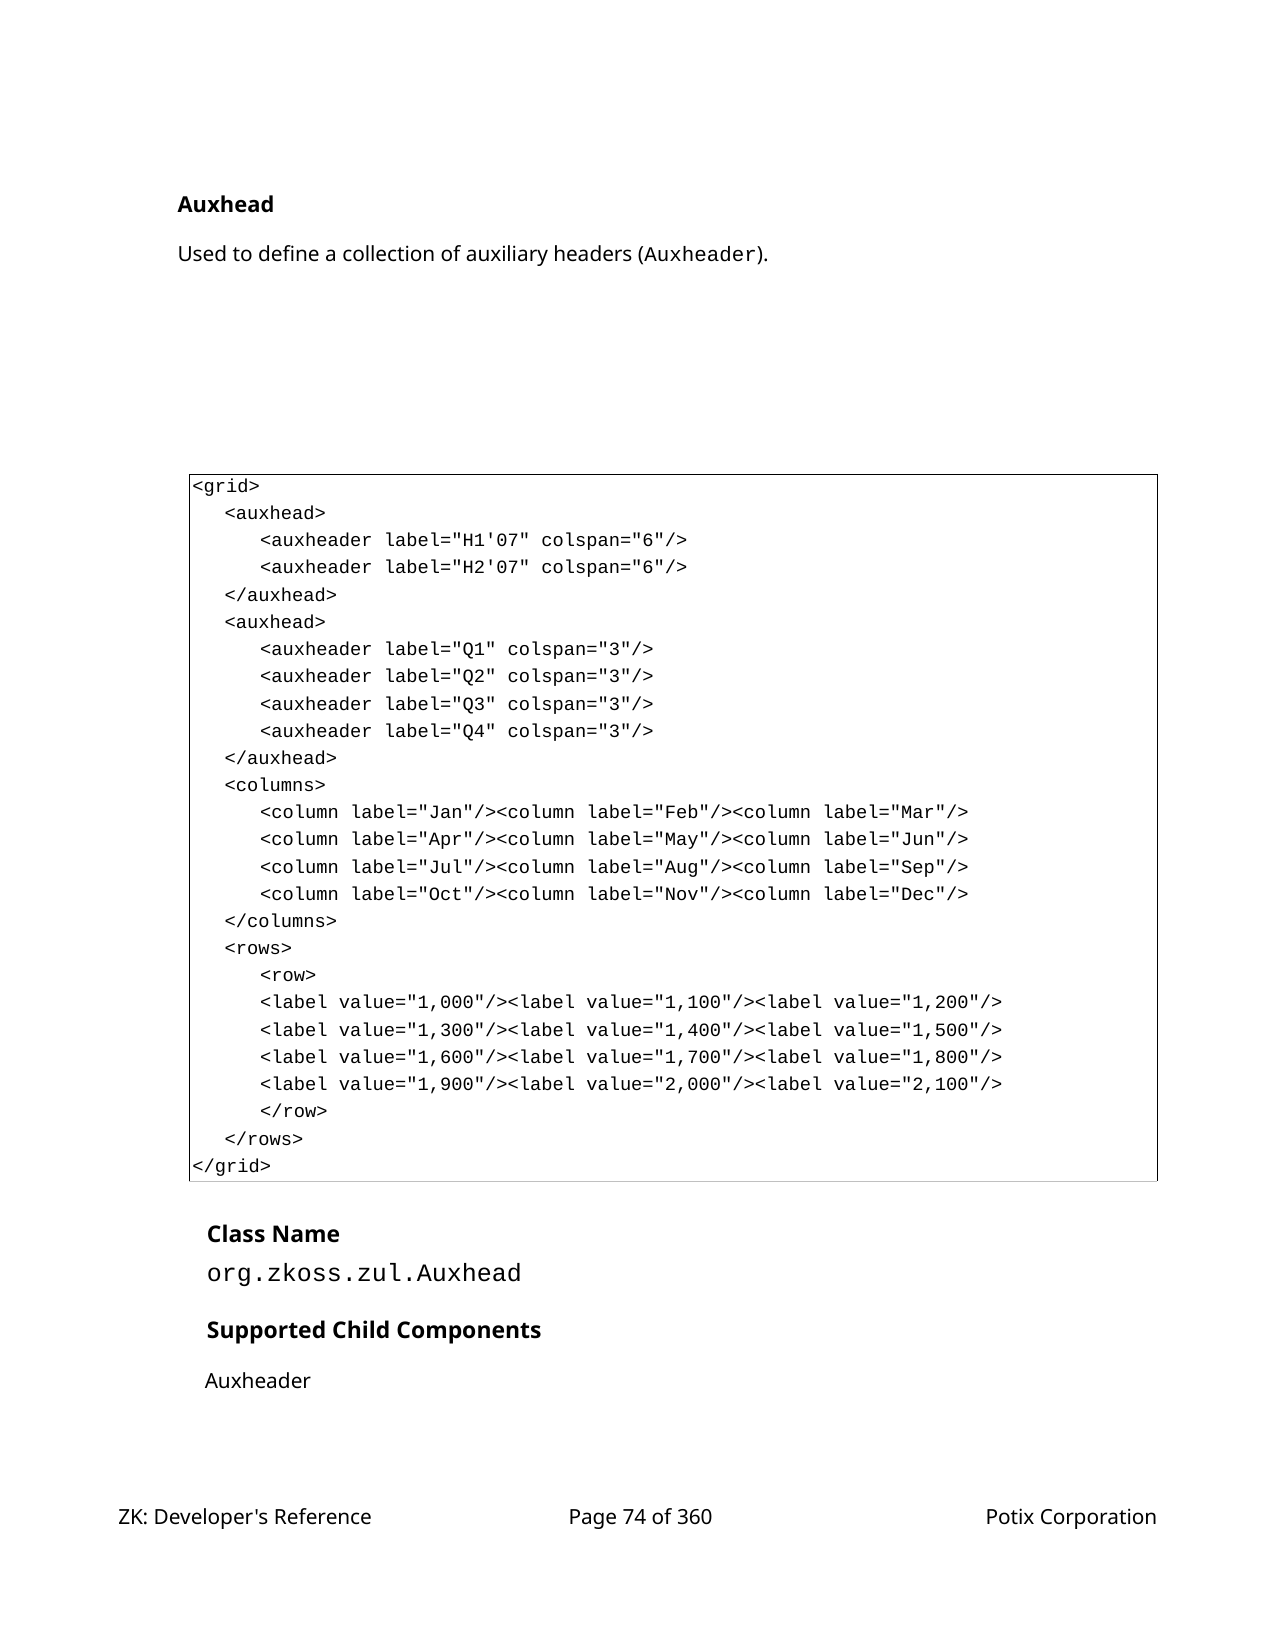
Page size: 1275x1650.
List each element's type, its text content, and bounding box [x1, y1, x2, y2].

text <grid> [190, 475, 1157, 498]
text <label value="1,300"/><label value="1,400"/><label value="1,500"/> [190, 1018, 1157, 1042]
text org.zkoss.zul.Auxhead [207, 1261, 1157, 1289]
text <rows> [190, 936, 1157, 960]
text <auxheader label="H1'07" colspan="6"/> [190, 528, 1157, 552]
text <column label="Jul"/><column label="Aug"/><column label="Sep"/> [190, 854, 1157, 879]
text <row> [190, 963, 1157, 987]
text <auxheader label="Q3" colspan="3"/> [190, 691, 1157, 716]
text <column label="Oct"/><column label="Nov"/><column label="Dec"/> [190, 882, 1157, 906]
text <column label="Apr"/><column label="May"/><column label="Jun"/> [190, 827, 1157, 852]
subtitle Class Name [207, 1217, 1157, 1249]
text <auxheader label="Q4" colspan="3"/> [190, 718, 1157, 743]
text <auxhead> [190, 610, 1157, 634]
text </columns> [190, 909, 1157, 933]
text </auxhead> [190, 746, 1157, 770]
text </row> [190, 1099, 1157, 1123]
text <label value="1,600"/><label value="1,700"/><label value="1,800"/> [190, 1045, 1157, 1069]
text <auxhead> [190, 501, 1157, 525]
text <auxheader label="H2'07" colspan="6"/> [190, 555, 1157, 580]
text <auxheader label="Q2" colspan="3"/> [190, 664, 1157, 688]
text </auxhead> [190, 583, 1157, 607]
subtitle Supported Child Components [207, 1314, 1157, 1346]
text <auxheader label="Q1" colspan="3"/> [190, 637, 1157, 661]
subtitle Auxhead [177, 189, 1157, 219]
text Auxheader [118, 1366, 1157, 1395]
text </grid> [190, 1153, 1157, 1181]
text </rows> [190, 1126, 1157, 1151]
text Used to define a collection of auxiliary headers (Auxheader). [177, 239, 1157, 268]
text <label value="1,900"/><label value="2,000"/><label value="2,100"/> [190, 1072, 1157, 1096]
text <column label="Jan"/><column label="Feb"/><column label="Mar"/> [190, 800, 1157, 824]
text <columns> [190, 773, 1157, 797]
text <label value="1,000"/><label value="1,100"/><label value="1,200"/> [190, 990, 1157, 1015]
